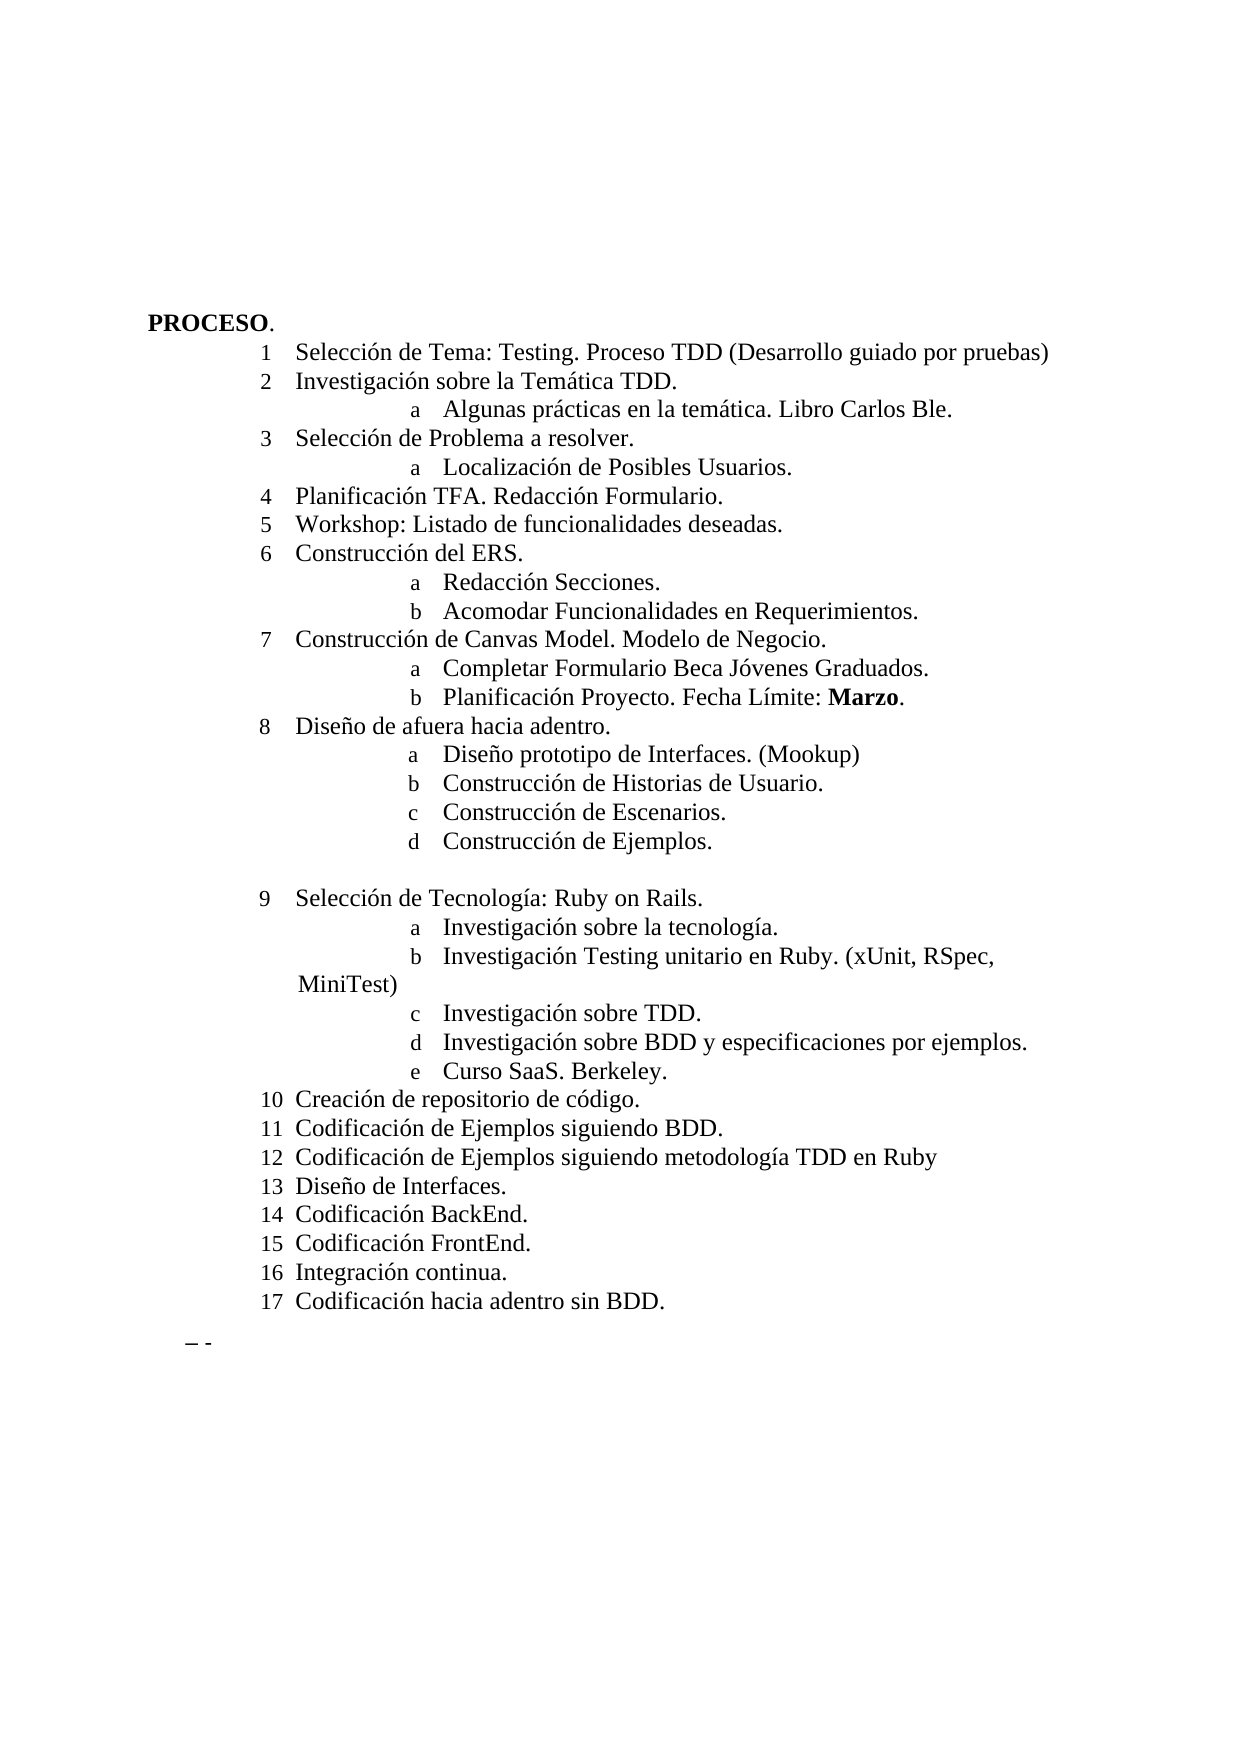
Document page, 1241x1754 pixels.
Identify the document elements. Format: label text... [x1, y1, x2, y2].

list Selección de Tema: Testing. Proceso TDD (Desarrollo guiado por pruebas) [223, 337, 1093, 366]
list Codificación BackEnd. [223, 1199, 1093, 1228]
list Selección de Tecnología: Ruby on Rails. [221, 883, 1093, 912]
list Construcción de Ejemplos. [295, 826, 1093, 854]
list Curso SaaS. Berkeley. [298, 1056, 1093, 1084]
list Diseño de afuera hacia adentro. [221, 711, 1093, 739]
list Investigación sobre la tecnología. [298, 912, 1093, 941]
list Investigación Testing unitario en Ruby. (xUnit, RSpec, MiniTest) [298, 941, 1093, 998]
list Creación de repositorio de código. [223, 1084, 1093, 1113]
list Codificación de Ejemplos siguiendo BDD. [223, 1113, 1093, 1142]
text PROCESO. [148, 308, 1093, 337]
list Codificación FrontEnd. [223, 1228, 1093, 1257]
list Diseño prototipo de Interfaces. (Mookup) [295, 739, 1093, 768]
list Algunas prácticas en la temática. Libro Carlos Ble. [298, 394, 1093, 423]
list Investigación sobre la Temática TDD. [223, 366, 1093, 394]
list Construcción del ERS. [223, 538, 1093, 567]
list Codificación hacia adentro sin BDD. [223, 1286, 1093, 1314]
list Planificación TFA. Redacción Formulario. [223, 481, 1093, 509]
list Localización de Posibles Usuarios. [298, 452, 1093, 481]
list Construcción de Escenarios. [295, 797, 1093, 826]
list Planificación Proyecto. Fecha Límite: Marzo. [298, 682, 1093, 711]
list Integración continua. [223, 1257, 1093, 1286]
list Redacción Secciones. [298, 567, 1093, 596]
list Completar Formulario Beca Jóvenes Graduados. [298, 653, 1093, 682]
list Investigación sobre BDD y especificaciones por ejemplos. [298, 1027, 1093, 1056]
list Workshop: Listado de funcionalidades deseadas. [223, 509, 1093, 538]
list Diseño de Interfaces. [223, 1171, 1093, 1199]
text – - [185, 1329, 1093, 1355]
list Construcción de Historias de Usuario. [295, 768, 1093, 797]
list Selección de Problema a resolver. [223, 423, 1093, 452]
list Acomodar Funcionalidades en Requerimientos. [298, 596, 1093, 624]
list Investigación sobre TDD. [298, 998, 1093, 1027]
list Construcción de Canvas Model. Modelo de Negocio. [223, 624, 1093, 653]
list Codificación de Ejemplos siguiendo metodología TDD en Ruby [223, 1142, 1093, 1171]
